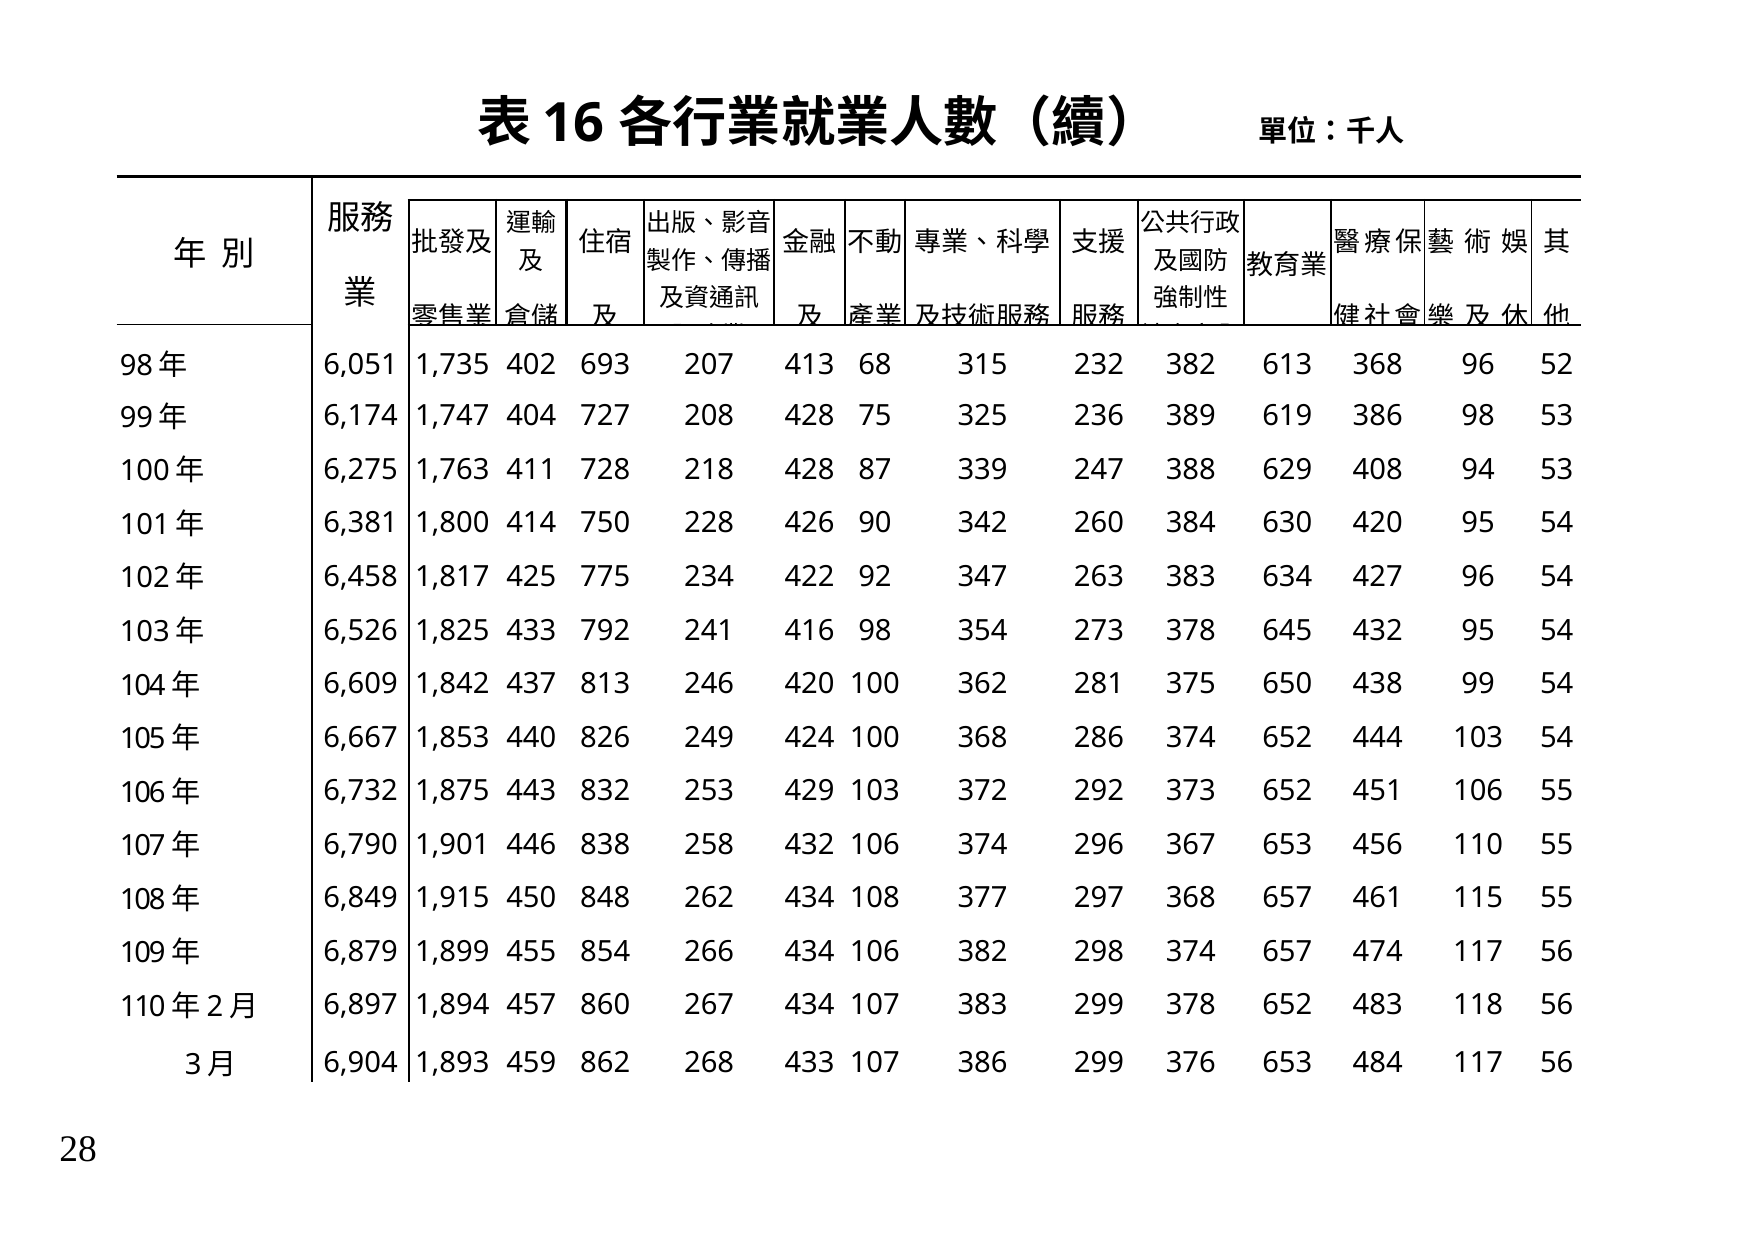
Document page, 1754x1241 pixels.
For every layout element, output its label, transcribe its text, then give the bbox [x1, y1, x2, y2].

table_cell 1,915 [410, 859, 496, 912]
table_cell 108年 [117, 859, 311, 912]
table_cell 1,893 [410, 1024, 496, 1082]
table_cell 6,051 [313, 324, 408, 377]
table_cell 106 [1425, 752, 1531, 805]
table_cell 207 [644, 326, 774, 377]
table_cell 750 [566, 484, 643, 538]
table_cell 484 [1331, 1024, 1424, 1082]
table_cell 630 [1244, 484, 1331, 538]
table_cell 108 [845, 859, 905, 912]
table_cell 110年2月 [117, 966, 311, 1024]
table_cell 433 [774, 1024, 844, 1082]
table_cell 292 [1060, 752, 1138, 805]
table_cell 543 [1531, 591, 1581, 645]
table_cell 268 [644, 1024, 774, 1082]
table_cell 792 [566, 591, 643, 645]
table_cell 657 [1244, 913, 1331, 966]
table_cell 297 [1060, 859, 1138, 912]
table_cell 386 [1331, 377, 1424, 431]
table_cell 433 [496, 591, 566, 645]
table_cell 862 [566, 1024, 643, 1082]
table_cell 437 [496, 645, 566, 698]
table_cell 228 [644, 484, 774, 538]
table_cell 1,763 [410, 431, 496, 484]
table_cell 446 [496, 805, 566, 859]
table_cell 1,817 [410, 538, 496, 591]
table_cell 373 [1138, 752, 1243, 805]
table_cell 315 [905, 326, 1060, 377]
table_cell 428 [774, 377, 844, 431]
table_cell 368 [1331, 326, 1424, 377]
table_cell 102年 [117, 538, 311, 591]
table_cell 107年 [117, 805, 311, 859]
table_cell 107 [845, 1024, 905, 1082]
table_cell 339 [905, 431, 1060, 484]
table_cell 826 [566, 698, 643, 752]
table_cell 6,458 [313, 538, 408, 591]
table_cell 693 [566, 326, 643, 377]
table_cell 260 [1060, 484, 1138, 538]
table_cell 354 [905, 591, 1060, 645]
table_cell 424 [774, 698, 844, 752]
table_cell 299 [1060, 1024, 1138, 1082]
table_cell 652 [1244, 752, 1331, 805]
table_cell 457 [496, 966, 566, 1024]
table_header 年 別 [117, 178, 311, 323]
table_cell 教育業 [1245, 201, 1330, 323]
table_cell 286 [1060, 698, 1138, 752]
table_cell 456 [1331, 805, 1424, 859]
table_cell 325 [905, 377, 1060, 431]
table_cell 386 [905, 1024, 1060, 1082]
table_cell 不動 產業 [846, 201, 904, 323]
table_cell 273 [1060, 591, 1138, 645]
table_cell 434 [774, 966, 844, 1024]
table_cell 414 [496, 484, 566, 538]
table_cell 232 [1060, 326, 1138, 377]
table_cell 374 [1138, 698, 1243, 752]
table_cell 90 [845, 484, 905, 538]
table_cell 6,732 [313, 752, 408, 805]
table_cell 420 [774, 645, 844, 698]
table_cell 382 [1138, 326, 1243, 377]
table_cell 420 [1331, 484, 1424, 538]
table_cell 公共行政 及國防 強制性 社會安全 [1139, 201, 1243, 323]
table_cell 115 [1425, 859, 1531, 912]
table_cell 95 [1425, 484, 1531, 538]
table_cell 383 [1138, 538, 1243, 591]
table_cell 118 [1425, 966, 1531, 1024]
table_cell 546 [1531, 645, 1581, 698]
table_cell 103 [1425, 698, 1531, 752]
table_cell 100年 [117, 431, 311, 484]
table_cell 459 [496, 1024, 566, 1082]
table_cell 557 [1531, 859, 1581, 912]
table_cell 117 [1425, 1024, 1531, 1082]
table_cell 848 [566, 859, 643, 912]
table_cell 438 [1331, 645, 1424, 698]
table_cell 563 [1531, 913, 1581, 966]
table_cell 427 [1331, 538, 1424, 591]
table_cell 267 [644, 966, 774, 1024]
table_cell 6,904 [313, 1024, 408, 1082]
table_header 服務業 [313, 178, 408, 323]
table_cell 6,174 [313, 377, 408, 431]
table_cell 1,853 [410, 698, 496, 752]
table_cell 支援 服務業 [1061, 201, 1137, 323]
table_cell 218 [644, 431, 774, 484]
table_cell 813 [566, 645, 643, 698]
table_cell 416 [774, 591, 844, 645]
table_cell 100 [845, 698, 905, 752]
table_cell 547 [1531, 698, 1581, 752]
table_cell 860 [566, 966, 643, 1024]
table_cell 450 [496, 859, 566, 912]
table_cell 554 [1531, 805, 1581, 859]
table_cell 99 [1425, 645, 1531, 698]
table_cell 444 [1331, 698, 1424, 752]
table_cell 653 [1244, 805, 1331, 859]
table_cell 208 [644, 377, 774, 431]
table_cell 374 [1138, 913, 1243, 966]
table_cell 6,879 [313, 913, 408, 966]
table_cell 262 [644, 859, 774, 912]
table_cell 94 [1425, 431, 1531, 484]
table_cell 299 [1060, 966, 1138, 1024]
table_cell 432 [1331, 591, 1424, 645]
table_cell 87 [845, 431, 905, 484]
table_cell 367 [1138, 805, 1243, 859]
table_cell 99年 [117, 377, 311, 431]
table_cell 429 [774, 752, 844, 805]
table_cell 567 [1531, 1024, 1581, 1082]
table_cell 專業、科學 及技術服務業 [906, 201, 1059, 323]
table_cell 378 [1138, 591, 1243, 645]
table_cell 652 [1244, 966, 1331, 1024]
table_cell 103 [845, 752, 905, 805]
table_cell 634 [1244, 538, 1331, 591]
table_cell 1,899 [410, 913, 496, 966]
table_cell 422 [774, 538, 844, 591]
table_cell 372 [905, 752, 1060, 805]
table_cell 483 [1331, 966, 1424, 1024]
table_cell 377 [905, 859, 1060, 912]
table_cell 266 [644, 913, 774, 966]
table_cell 653 [1244, 1024, 1331, 1082]
table_cell 1,894 [410, 966, 496, 1024]
table_cell 92 [845, 538, 905, 591]
table_cell 批發及 零售業 [410, 201, 495, 323]
table_cell 1,825 [410, 591, 496, 645]
table_cell 6,381 [313, 484, 408, 538]
table_cell 619 [1244, 377, 1331, 431]
table_cell 105年 [117, 698, 311, 752]
table_cell 249 [644, 698, 774, 752]
table_cell 234 [644, 538, 774, 591]
table_cell 其他 [1532, 201, 1581, 323]
table_cell 426 [774, 484, 844, 538]
table_cell 374 [905, 805, 1060, 859]
table_cell 474 [1331, 913, 1424, 966]
table_cell 95 [1425, 591, 1531, 645]
table_cell 832 [566, 752, 643, 805]
table_cell 383 [905, 966, 1060, 1024]
table_cell 551 [1531, 752, 1581, 805]
table_cell 362 [905, 645, 1060, 698]
table_cell 375 [1138, 645, 1243, 698]
table_cell 425 [496, 538, 566, 591]
table_cell 68 [845, 326, 905, 377]
table_cell 434 [774, 859, 844, 912]
table_cell 1,735 [410, 326, 496, 377]
table_cell 106 [845, 805, 905, 859]
table_cell 652 [1244, 698, 1331, 752]
table_cell 566 [1531, 966, 1581, 1024]
table_cell 408 [1331, 431, 1424, 484]
table_cell 96 [1425, 538, 1531, 591]
table_cell 376 [1138, 1024, 1243, 1082]
table_cell 1,800 [410, 484, 496, 538]
table_cell 241 [644, 591, 774, 645]
table_cell 出版、影音 製作、傳播 及資通訊 服務業 [645, 201, 773, 323]
table_cell 246 [644, 645, 774, 698]
table_cell 440 [496, 698, 566, 752]
table_cell 347 [905, 538, 1060, 591]
table_cell 413 [774, 326, 844, 377]
table_cell 536 [1531, 431, 1581, 484]
table_cell 775 [566, 538, 643, 591]
table_cell 1,747 [410, 377, 496, 431]
table_cell 650 [1244, 645, 1331, 698]
table_cell 98年 [117, 325, 311, 377]
table_header [409, 178, 1581, 199]
table_cell 281 [1060, 645, 1138, 698]
table_cell 402 [496, 326, 566, 377]
table_cell 98 [1425, 377, 1531, 431]
table_cell 96 [1425, 326, 1531, 377]
table_cell 382 [905, 913, 1060, 966]
table_cell 247 [1060, 431, 1138, 484]
subtitle 表16 各行業就業人數（續） 單位：千人 [59, 62, 1639, 174]
table_cell 728 [566, 431, 643, 484]
table_cell 854 [566, 913, 643, 966]
table_cell 727 [566, 377, 643, 431]
table_cell 389 [1138, 377, 1243, 431]
table_cell 613 [1244, 326, 1331, 377]
table_cell 6,526 [313, 591, 408, 645]
table_cell 298 [1060, 913, 1138, 966]
table_cell 432 [774, 805, 844, 859]
table_cell 384 [1138, 484, 1243, 538]
table_cell 455 [496, 913, 566, 966]
table_cell 253 [644, 752, 774, 805]
table_cell 104年 [117, 645, 311, 698]
table_cell 109年 [117, 913, 311, 966]
table_cell 629 [1244, 431, 1331, 484]
table_cell 263 [1060, 538, 1138, 591]
table_cell 1,875 [410, 752, 496, 805]
table_cell 342 [905, 484, 1060, 538]
table_cell 75 [845, 377, 905, 431]
table_cell 110 [1425, 805, 1531, 859]
table_cell 443 [496, 752, 566, 805]
table_cell 532 [1531, 377, 1581, 431]
table_cell 101年 [117, 484, 311, 538]
table_cell 6,849 [313, 859, 408, 912]
table_cell 541 [1531, 538, 1581, 591]
table_cell 98 [845, 591, 905, 645]
table_cell 100 [845, 645, 905, 698]
table_cell 258 [644, 805, 774, 859]
table_cell 6,897 [313, 966, 408, 1024]
table_cell 461 [1331, 859, 1424, 912]
table_cell 運輸及 倉儲業 [497, 201, 565, 323]
table_cell 1,901 [410, 805, 496, 859]
table_cell 藝術娛樂及休閒服務業 [1425, 201, 1531, 323]
table_cell 6,667 [313, 698, 408, 752]
table_cell 451 [1331, 752, 1424, 805]
table_cell 388 [1138, 431, 1243, 484]
table_cell 106 [845, 913, 905, 966]
table_cell 296 [1060, 805, 1138, 859]
table_cell 1,842 [410, 645, 496, 698]
table_cell 404 [496, 377, 566, 431]
table_cell 106年 [117, 752, 311, 805]
table_cell 434 [774, 913, 844, 966]
table_cell 103年 [117, 591, 311, 645]
table_cell 6,275 [313, 431, 408, 484]
table_cell 醫療保健社會工作服務業 [1332, 201, 1424, 323]
table_cell 107 [845, 966, 905, 1024]
table_cell 3月 [117, 1024, 311, 1082]
table_cell 6,609 [313, 645, 408, 698]
table_cell 411 [496, 431, 566, 484]
table_cell 645 [1244, 591, 1331, 645]
table_cell 368 [1138, 859, 1243, 912]
table_cell 6,790 [313, 805, 408, 859]
table_cell 428 [774, 431, 844, 484]
table_cell 378 [1138, 966, 1243, 1024]
table_cell 541 [1531, 484, 1581, 538]
table_cell 117 [1425, 913, 1531, 966]
table_cell 838 [566, 805, 643, 859]
table_cell 住宿及 餐飲業 [568, 201, 643, 323]
table_cell 金融及 保險業 [775, 201, 844, 323]
table_cell 368 [905, 698, 1060, 752]
table_cell 527 [1531, 326, 1581, 377]
table_cell 236 [1060, 377, 1138, 431]
table_cell 657 [1244, 859, 1331, 912]
